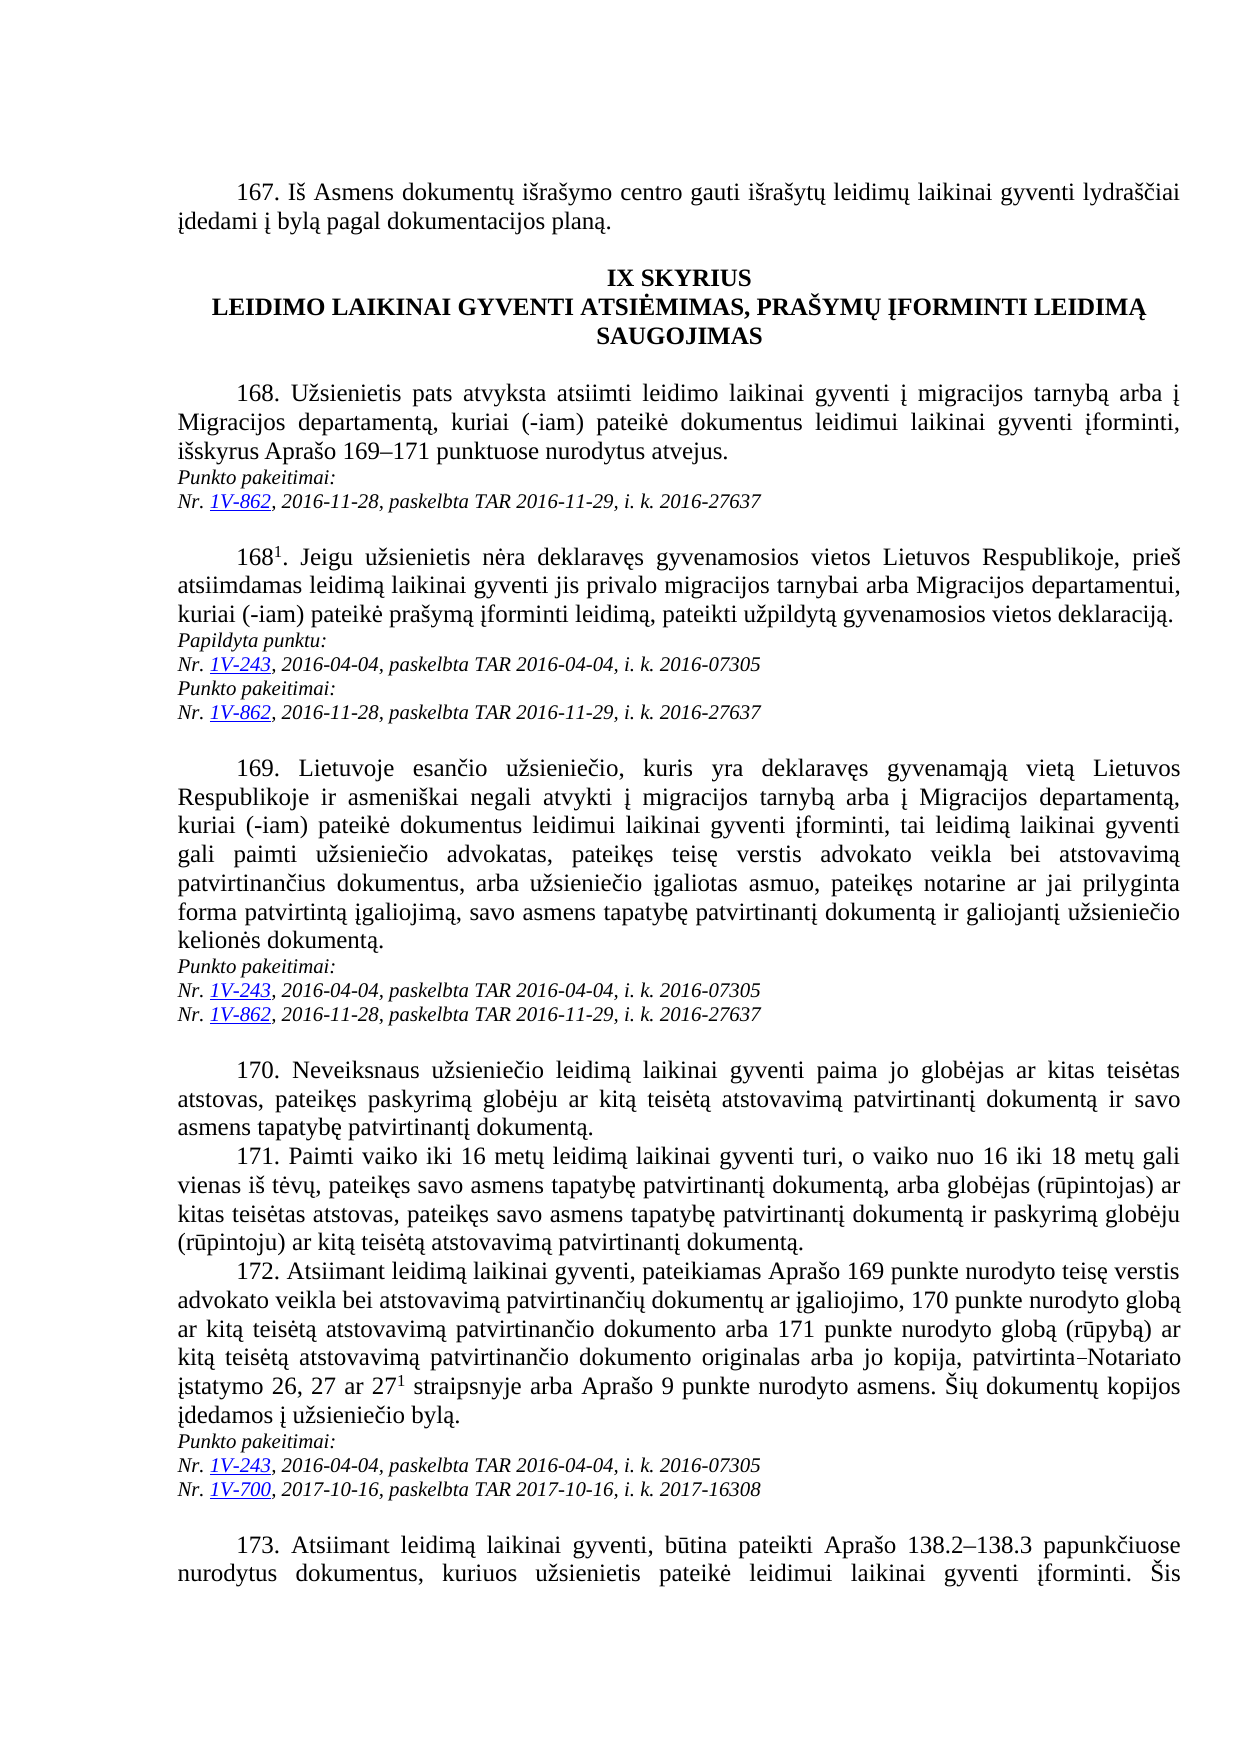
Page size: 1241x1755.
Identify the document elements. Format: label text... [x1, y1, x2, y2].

text LEIDIMO LAIKINAI GYVENTI ATSIĖMIMAS, PRAŠYMŲ ĮFORMINTI LEIDIMĄ SAUGOJIMAS [177, 292, 1181, 350]
text Nr. 1V-862, 2016-11-28, paskelbta TAR 2016-11-29, i. k. 2016-27637 [177, 489, 1181, 513]
text Nr. 1V-700, 2017-10-16, paskelbta TAR 2017-10-16, i. k. 2017-16308 [177, 1477, 1181, 1501]
text 169. Lietuvoje esančio užsieniečio, kuris yra deklaravęs gyvenamąją vietą Lietuvos Respublikoje ir asmeniškai negali atvykti į migracijos tarnybą arba į Migracijos departamentą, kuriai (-iam) pateikė dokumentus leidimui laikinai gyventi įforminti, tai leidimą laikinai gyventi gali paimti užsieniečio advokatas, pateikęs teisę verstis advokato veikla bei atstovavimą patvirtinančius dokumentus, arba užsieniečio įgaliotas asmuo, pateikęs notarine ar jai prilyginta forma patvirtintą įgaliojimą, savo asmens tapatybę patvirtinantį dokumentą ir galiojantį užsieniečio kelionės dokumentą. [177, 753, 1181, 954]
text Nr. 1V-862, 2016-11-28, paskelbta TAR 2016-11-29, i. k. 2016-27637 [177, 700, 1181, 724]
text Punkto pakeitimai: [177, 465, 1181, 489]
text Ix SKYRIUS [177, 263, 1181, 292]
text 170. Neveiksnaus užsieniečio leidimą laikinai gyventi paima jo globėjas ar kitas teisėtas atstovas, pateikęs paskyrimą globėju ar kitą teisėtą atstovavimą patvirtinantį dokumentą ir savo asmens tapatybę patvirtinantį dokumentą. [177, 1055, 1181, 1141]
text 168. Užsienietis pats atvyksta atsiimti leidimo laikinai gyventi į migracijos tarnybą arba į Migracijos departamentą, kuriai (-iam) pateikė dokumentus leidimui laikinai gyventi įforminti, išskyrus Aprašo 169–171 punktuose nurodytus atvejus. [177, 378, 1181, 465]
text Nr. 1V-243, 2016-04-04, paskelbta TAR 2016-04-04, i. k. 2016-07305 [177, 652, 1181, 676]
text Punkto pakeitimai: [177, 1429, 1181, 1453]
text 172. Atsiimant leidimą laikinai gyventi, pateikiamas Aprašo 169 punkte nurodyto teisę verstis advokato veikla bei atstovavimą patvirtinančių dokumentų ar įgaliojimo, 170 punkte nurodyto globą ar kitą teisėtą atstovavimą patvirtinančio dokumento arba 171 punkte nurodyto globą (rūpybą) ar kitą teisėtą atstovavimą patvirtinančio dokumento originalas arba jo kopija, patvirtinta Notariato įstatymo 26, 27 ar 271 straipsnyje arba Aprašo 9 punkte nurodyto asmens. Šių dokumentų kopijos įdedamos į užsieniečio bylą. [177, 1256, 1181, 1429]
text 171. Paimti vaiko iki 16 metų leidimą laikinai gyventi turi, o vaiko nuo 16 iki 18 metų gali vienas iš tėvų, pateikęs savo asmens tapatybę patvirtinantį dokumentą, arba globėjas (rūpintojas) ar kitas teisėtas atstovas, pateikęs savo asmens tapatybę patvirtinantį dokumentą ir paskyrimą globėju (rūpintoju) ar kitą teisėtą atstovavimą patvirtinantį dokumentą. [177, 1141, 1181, 1256]
text Punkto pakeitimai: [177, 954, 1181, 978]
text 173. Atsiimant leidimą laikinai gyventi, būtina pateikti Aprašo 138.2–138.3 papunkčiuose nurodytus dokumentus, kuriuos užsienietis pateikė leidimui laikinai gyventi įforminti. Šis [177, 1530, 1181, 1587]
text 1681. Jeigu užsienietis nėra deklaravęs gyvenamosios vietos Lietuvos Respublikoje, prieš atsiimdamas leidimą laikinai gyventi jis privalo migracijos tarnybai arba Migracijos departamentui, kuriai (-iam) pateikė prašymą įforminti leidimą, pateikti užpildytą gyvenamosios vietos deklaraciją. [177, 542, 1181, 628]
text Papildyta punktu: [177, 628, 1181, 652]
text Nr. 1V-243, 2016-04-04, paskelbta TAR 2016-04-04, i. k. 2016-07305 [177, 1453, 1181, 1477]
text Punkto pakeitimai: [177, 676, 1181, 700]
text Nr. 1V-243, 2016-04-04, paskelbta TAR 2016-04-04, i. k. 2016-07305 [177, 978, 1181, 1002]
text Nr. 1V-862, 2016-11-28, paskelbta TAR 2016-11-29, i. k. 2016-27637 [177, 1002, 1181, 1026]
text 167. Iš Asmens dokumentų išrašymo centro gauti išrašytų leidimų laikinai gyventi lydraščiai įdedami į bylą pagal dokumentacijos planą. [177, 177, 1181, 235]
